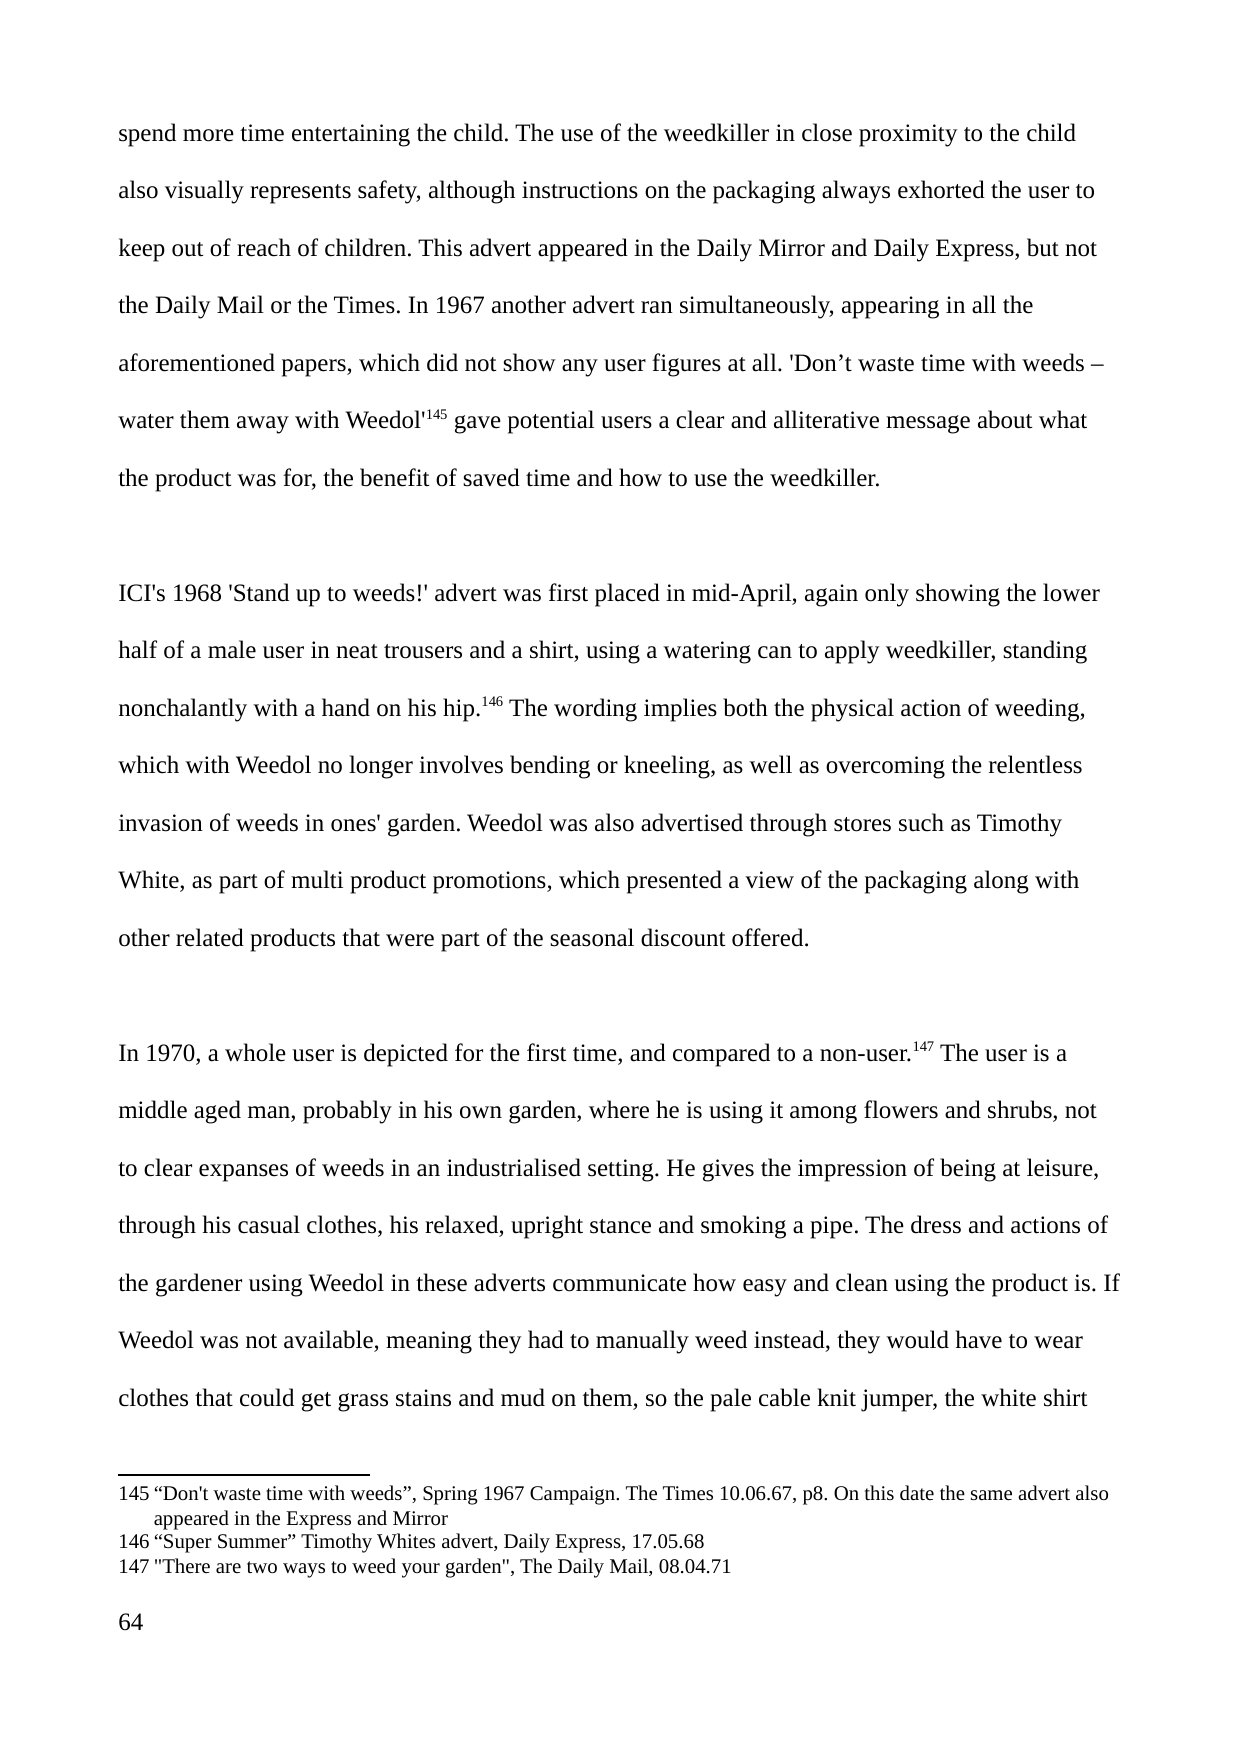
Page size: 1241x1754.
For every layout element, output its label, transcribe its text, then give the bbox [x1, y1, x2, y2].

text “Don't waste time with weeds”, Spring 1967 Campaign. The Times 10.06.67, p8. On this date the same advert also appeared in the Express and Mirror [118, 1481, 1122, 1529]
text spend more time entertaining the child. The use of the weedkiller in close proximity to the child also visually represents safety, although instructions on the packaging always exhorted the user to keep out of reach of children. This advert appeared in the Daily Mirror and Daily Express, but not the Daily Mail or the Times. In 1967 another advert ran simultaneously, appearing in all the aforementioned papers, which did not show any user figures at all. 'Don’t waste time with weeds – water them away with Weedol' gave potential users a clear and alliterative message about what the product was for, the benefit of saved time and how to use the weedkiller. [118, 118, 1122, 492]
text ICI's 1968 'Stand up to weeds!' advert was first placed in mid-April, again only showing the lower half of a male user in neat trousers and a shirt, using a watering can to apply weedkiller, standing nonchalantly with a hand on his hip. The wording implies both the physical action of weeding, which with Weedol no longer involves bending or kneeling, as well as overcoming the relentless invasion of weeds in ones' garden. Weedol was also advertised through stores such as Timothy White, as part of multi product promotions, which presented a view of the packaging along with other related products that were part of the seasonal discount offered. [118, 578, 1122, 952]
text In 1970, a whole user is depicted for the first time, and compared to a non-user. The user is a middle aged man, probably in his own garden, where he is using it among flowers and shrubs, not to clear expanses of weeds in an industrialised setting. He gives the impression of being at leisure, through his casual clothes, his relaxed, upright stance and smoking a pipe. The dress and actions of the gardener using Weedol in these adverts communicate how easy and clean using the product is. If Weedol was not available, meaning they had to manually weed instead, they would have to wear clothes that could get grass stains and mud on them, so the pale cable knit jumper, the white shirt [118, 1038, 1122, 1412]
text “Super Summer” Timothy Whites advert, Daily Express, 17.05.68 [118, 1529, 1122, 1553]
text "There are two ways to weed your garden", The Daily Mail, 08.04.71 [118, 1553, 1122, 1578]
